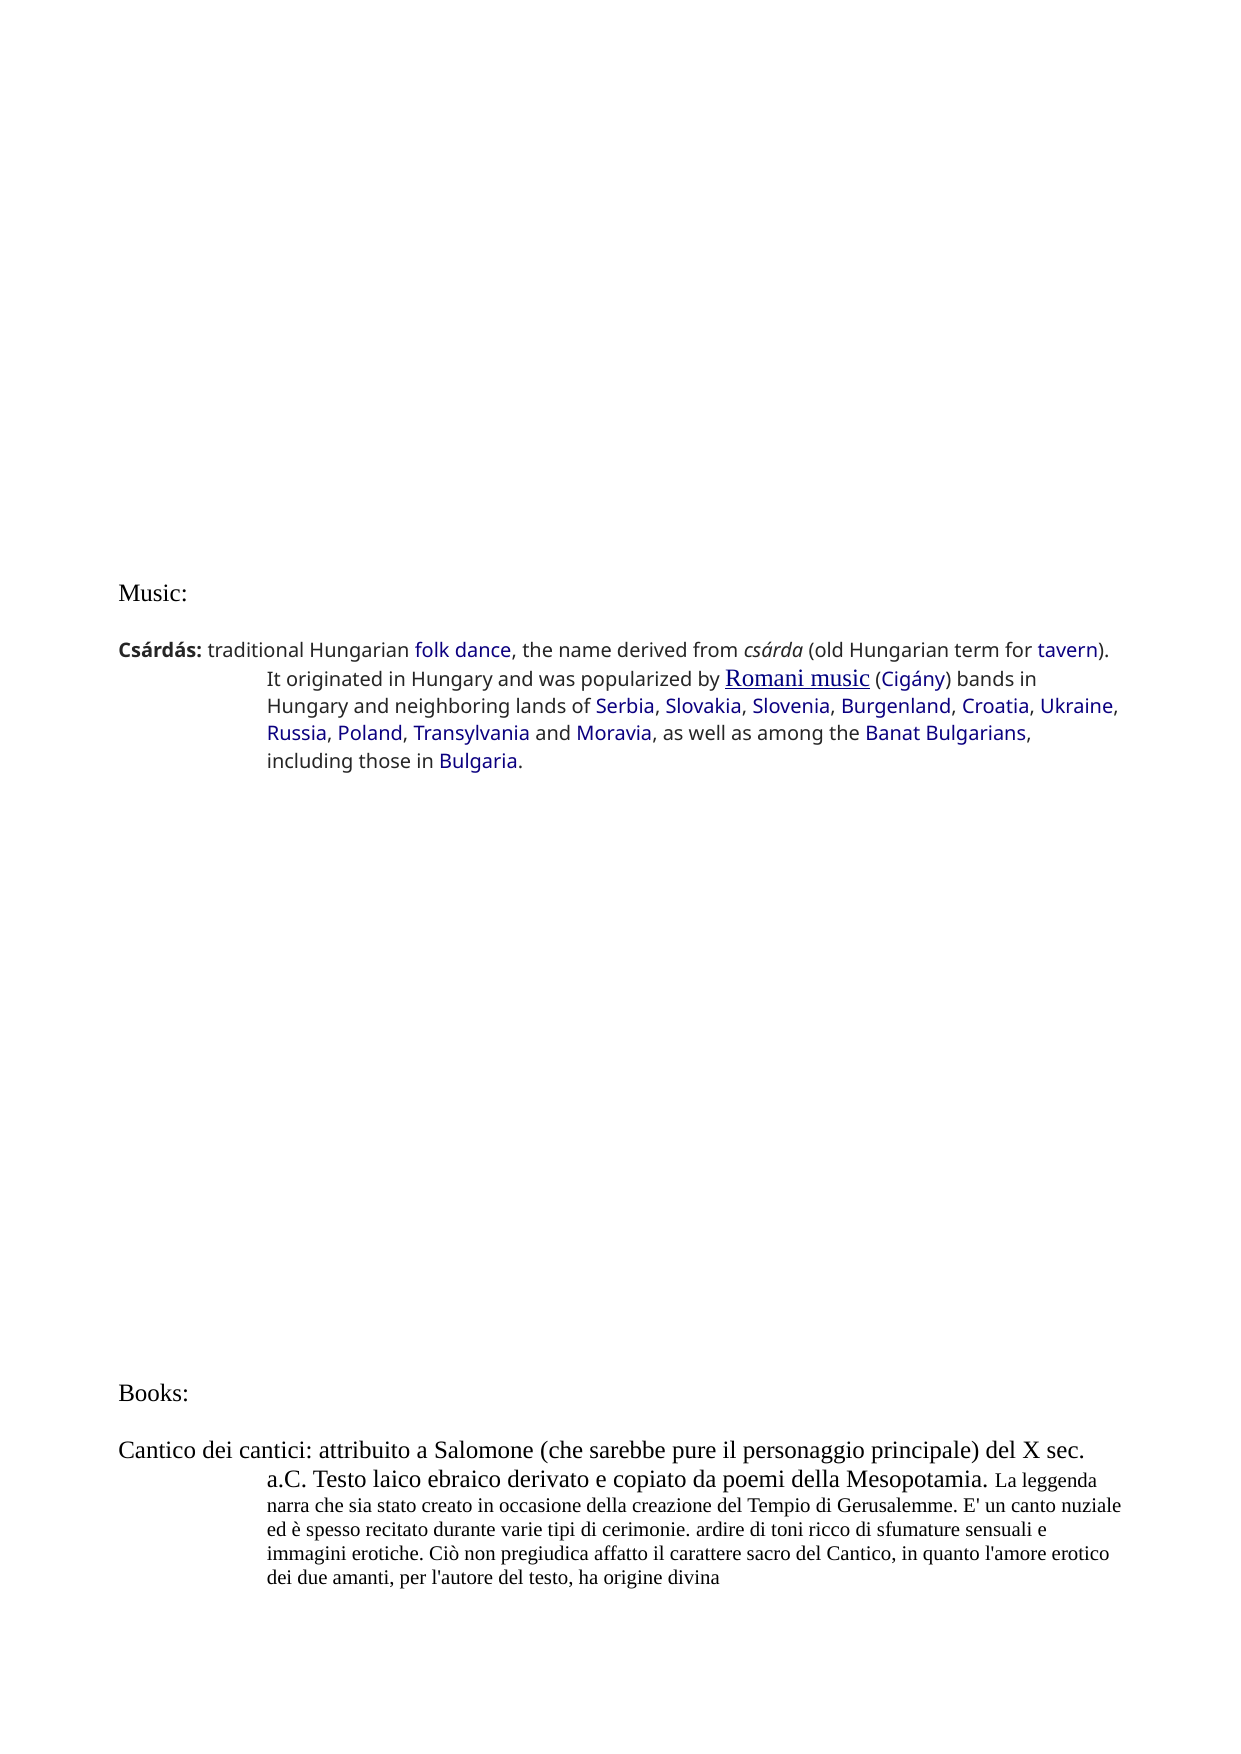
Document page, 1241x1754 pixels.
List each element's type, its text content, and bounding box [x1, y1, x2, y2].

text Music: [118, 578, 1122, 607]
text Csárdás: traditional Hungarian folk dance, the name derived from csárda (old Hungarian term for tavern). It originated in Hungary and was popularized by Romani music (Cigány) bands in Hungary and neighboring lands of Serbia, Slovakia, Slovenia, Burgenland, Croatia, Ukraine, Russia, Poland, Transylvania and Moravia, as well as among the Banat Bulgarians, including those in Bulgaria. [118, 636, 1122, 774]
text Books: [118, 1378, 1122, 1407]
text Cantico dei cantici: attribuito a Salomone (che sarebbe pure il personaggio principale) del X sec. a.C. Testo laico ebraico derivato e copiato da poemi della Mesopotamia. La leggenda narra che sia stato creato in occasione della creazione del Tempio di Gerusalemme. E' un canto nuziale ed è spesso recitato durante varie tipi di cerimonie. ardire di toni ricco di sfumature sensuali e immagini erotiche. Ciò non pregiudica affatto il carattere sacro del Cantico, in quanto l'amore erotico dei due amanti, per l'autore del testo, ha origine divina [118, 1435, 1122, 1589]
